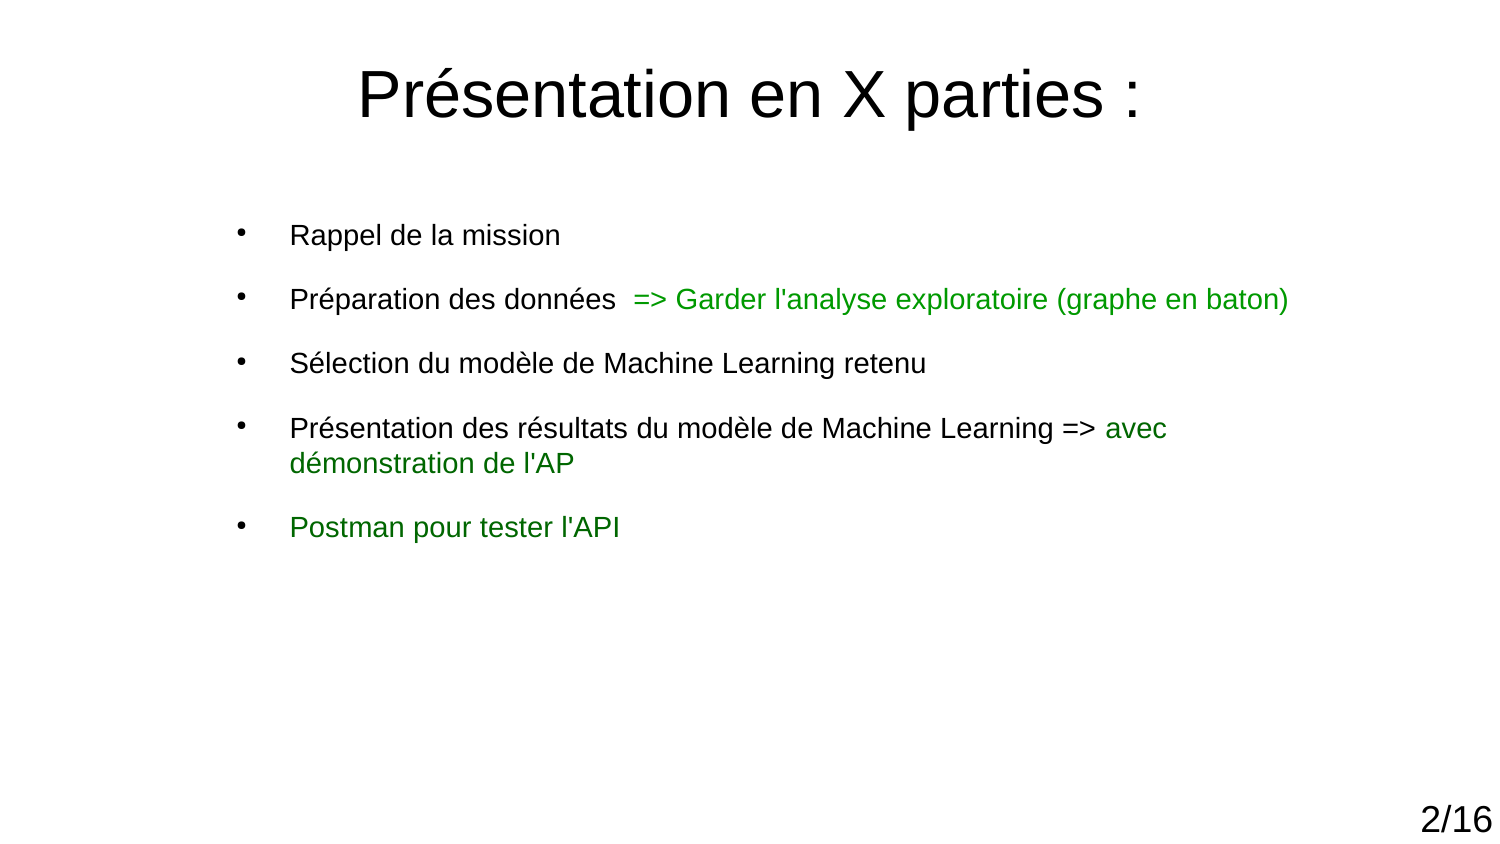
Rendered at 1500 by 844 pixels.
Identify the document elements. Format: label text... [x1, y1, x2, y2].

list Présentation en X parties : [271, 35, 1427, 313]
list Rappel de la mission Préparation des données => Garder l'analyse exploratoire (graphe en baton) Sélection du modèle de Machine Learning retenu Présentation des résultats du modèle de Machine Learning => avec démonstration de l'AP Postman pour tester l'API [203, 200, 1359, 478]
text_box 2/16 [1405, 791, 1500, 844]
